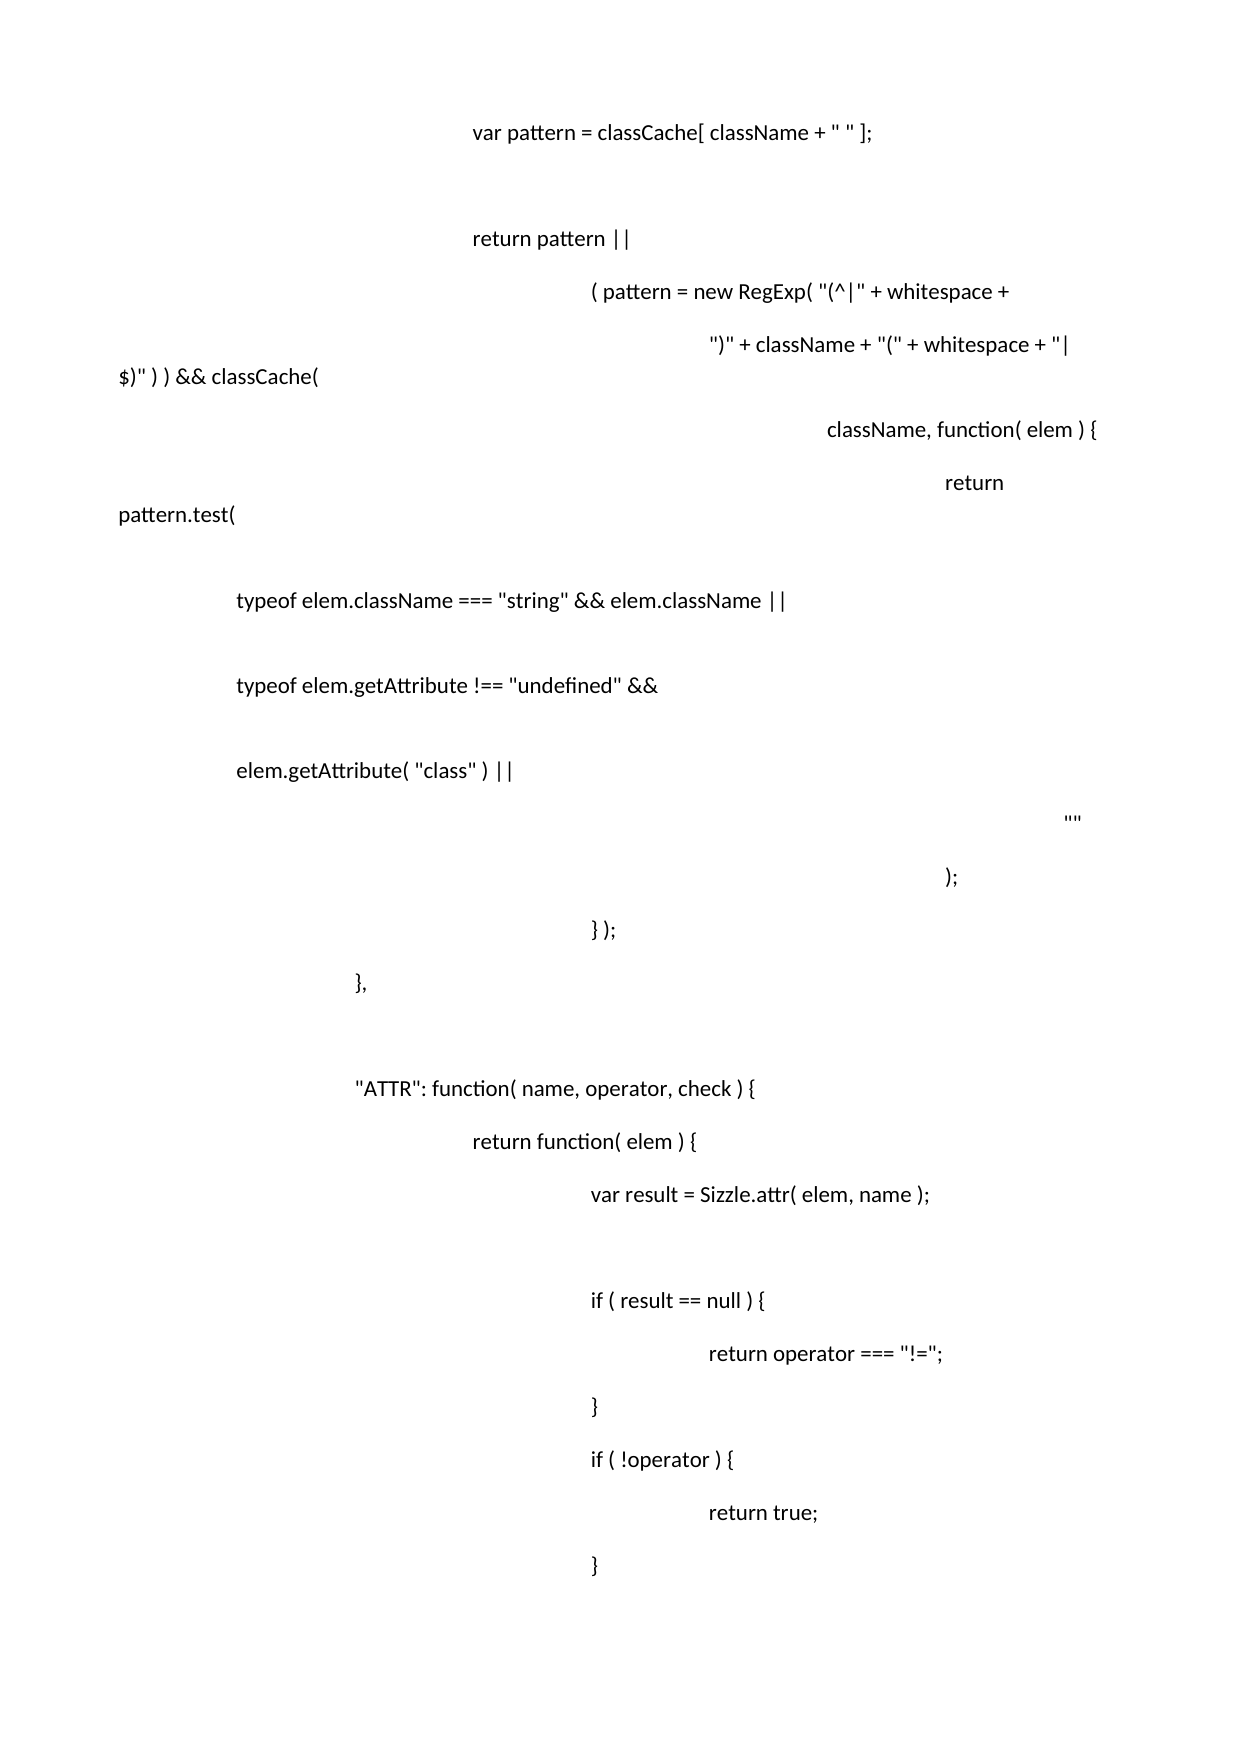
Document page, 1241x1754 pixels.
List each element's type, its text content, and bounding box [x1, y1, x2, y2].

text ( pattern = new RegExp( "(^|" + whitespace + [118, 277, 1122, 305]
text ); [118, 862, 1122, 890]
text "" [118, 809, 1122, 837]
text return function( elem ) { [118, 1127, 1122, 1155]
text typeof elem.className === "string" && elem.className || [118, 554, 1122, 614]
text if ( !operator ) { [118, 1446, 1122, 1473]
text return pattern.test( [118, 468, 1122, 529]
text return operator === "!="; [118, 1339, 1122, 1367]
text ")" + className + "(" + whitespace + "|$)" ) ) && classCache( [118, 330, 1122, 390]
text return true; [118, 1498, 1122, 1527]
text "ATTR": function( name, operator, check ) { [118, 1074, 1122, 1102]
text if ( result == null ) { [118, 1286, 1122, 1314]
text } [118, 1392, 1122, 1421]
text elem.getAttribute( "class" ) || [118, 724, 1122, 784]
text className, function( elem ) { [118, 415, 1122, 443]
text } [118, 1552, 1122, 1579]
text var result = Sizzle.attr( elem, name ); [118, 1180, 1122, 1208]
text }, [118, 968, 1122, 996]
text typeof elem.getAttribute !== "undefined" && [118, 639, 1122, 699]
text var pattern = classCache[ className + " " ]; [118, 118, 1122, 146]
text } ); [118, 915, 1122, 943]
text return pattern || [118, 224, 1122, 252]
